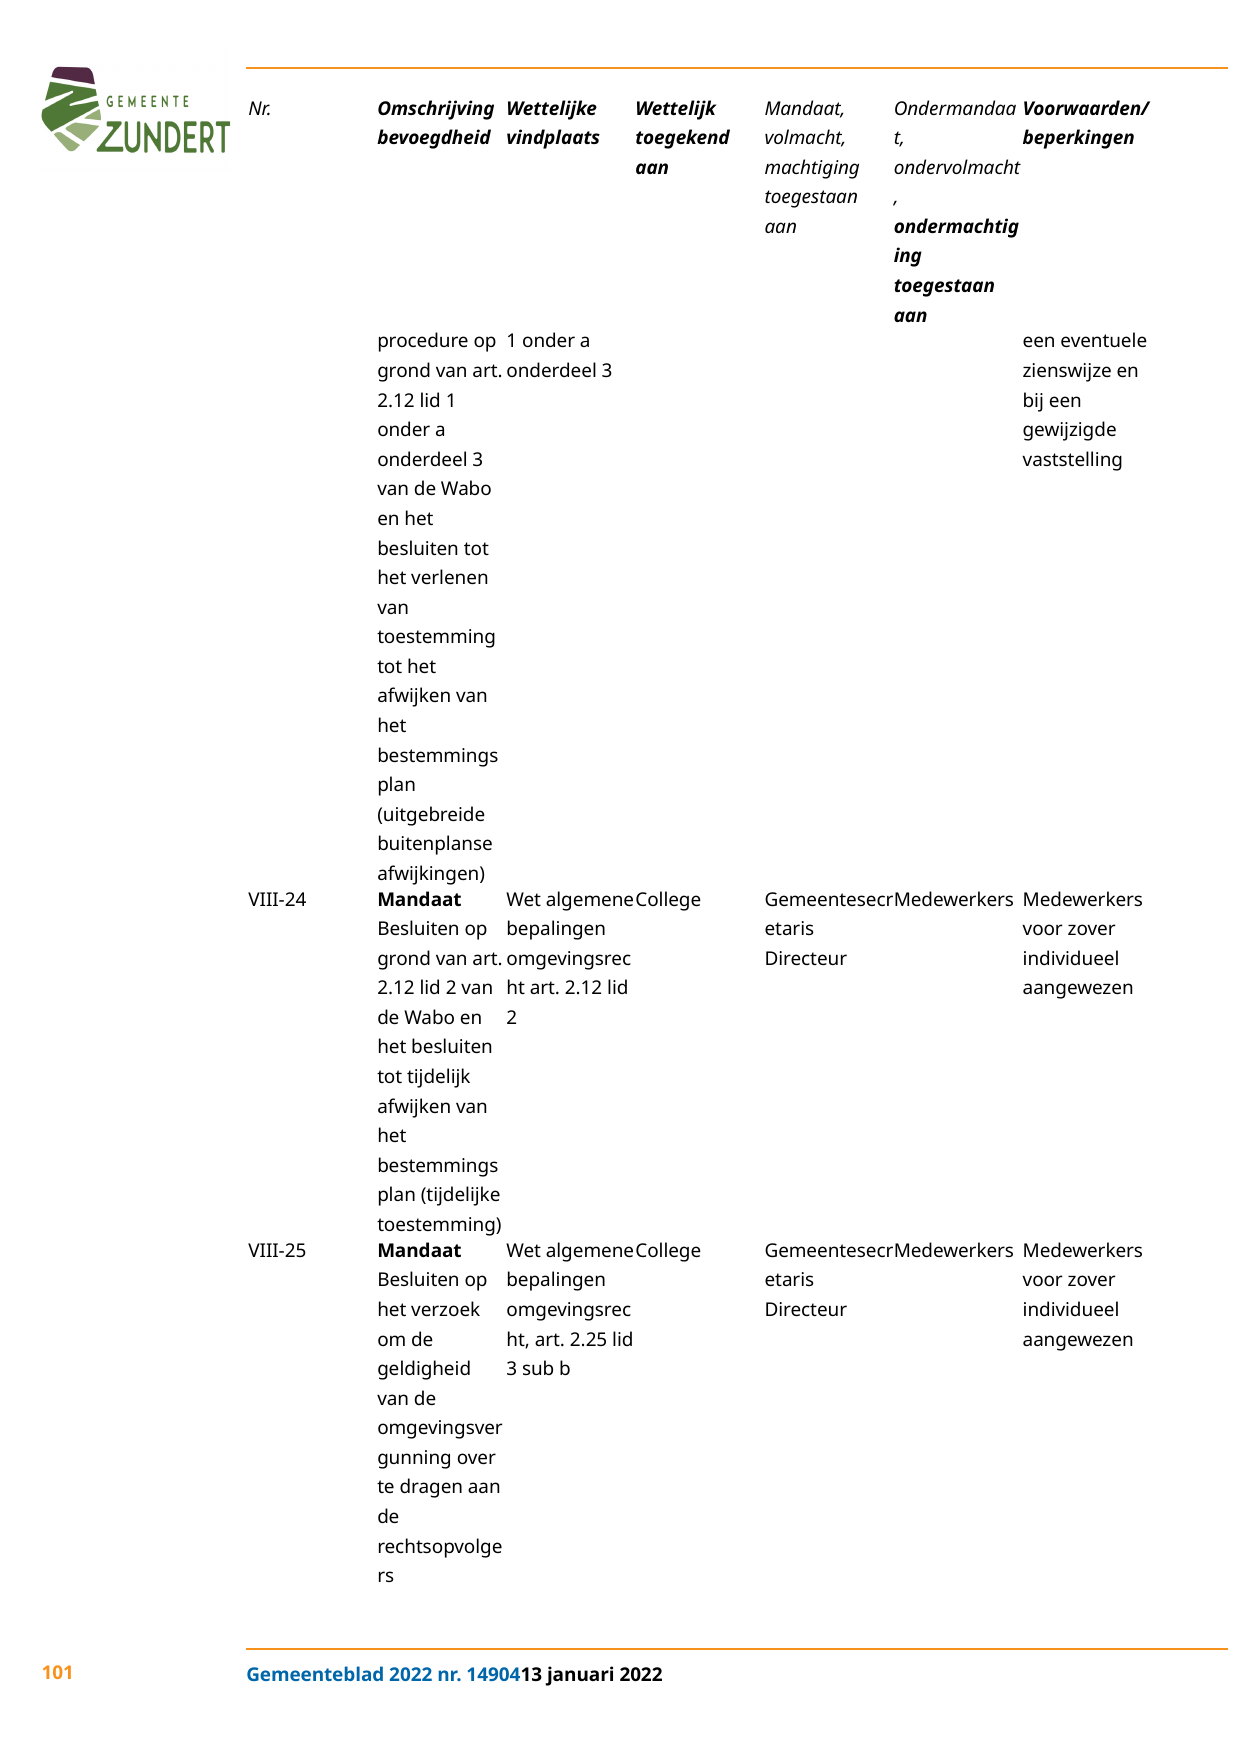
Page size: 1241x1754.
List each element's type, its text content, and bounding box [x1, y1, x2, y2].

table_cell Gemeentesecretaris Directeur [764, 886, 893, 1237]
table_header Omschrijving bevoegdheid [377, 95, 506, 328]
table_header Wettelijke vindplaats [506, 95, 635, 328]
table_cell [894, 328, 1022, 886]
table_cell Medewerkers [894, 886, 1022, 1237]
table_header Voorwaarden/beperkingen [1023, 95, 1152, 328]
table_cell Mandaat Besluiten op het verzoek om de geldigheid van de omgevingsvergunning over te dragen aan de rechtsopvolgers [377, 1237, 506, 1588]
picture [41, 47, 231, 172]
table_cell Medewerkers voor zover individueel aangewezen [1023, 1237, 1152, 1588]
table_cell Gemeentesecretaris Directeur [764, 1237, 893, 1588]
table_cell een eventuele zienswijze en bij een gewijzigde vaststelling [1023, 328, 1152, 886]
table_cell [635, 328, 764, 886]
table_header Ondermandaat, ondervolmacht, ondermachtiging toegestaan aan [894, 95, 1022, 328]
table_cell College [635, 886, 764, 1237]
table_cell [764, 328, 893, 886]
table_cell Wet algemene bepalingen omgevingsrecht, art. 2.25 lid 3 sub b [506, 1237, 635, 1588]
table_cell [248, 328, 377, 886]
table_cell College [635, 1237, 764, 1588]
table_cell Mandaat Besluiten op grond van art. 2.12 lid 2 van de Wabo en het besluiten tot tijdelijk afwijken van het bestemmingsplan (tijdelijke toestemming) [377, 886, 506, 1237]
table_cell VIII-25 [248, 1237, 377, 1588]
table_header Mandaat, volmacht, machtiging toegestaan aan [764, 95, 893, 328]
table_header Nr. [248, 95, 377, 328]
table_cell Wet algemene bepalingen omgevingsrecht art. 2.12 lid 2 [506, 886, 635, 1237]
table_cell 1 onder a onderdeel 3 [506, 328, 635, 886]
table_cell procedure op grond van art. 2.12 lid 1 onder a onderdeel 3 van de Wabo en het besluiten tot het verlenen van toestemming tot het afwijken van het bestemmingsplan (uitgebreide buitenplanse afwijkingen) [377, 328, 506, 886]
table_cell VIII-24 [248, 886, 377, 1237]
table_cell Medewerkers voor zover individueel aangewezen [1023, 886, 1152, 1237]
table_cell Medewerkers [894, 1237, 1022, 1588]
table_header Wettelijk toegekend aan [635, 95, 764, 328]
